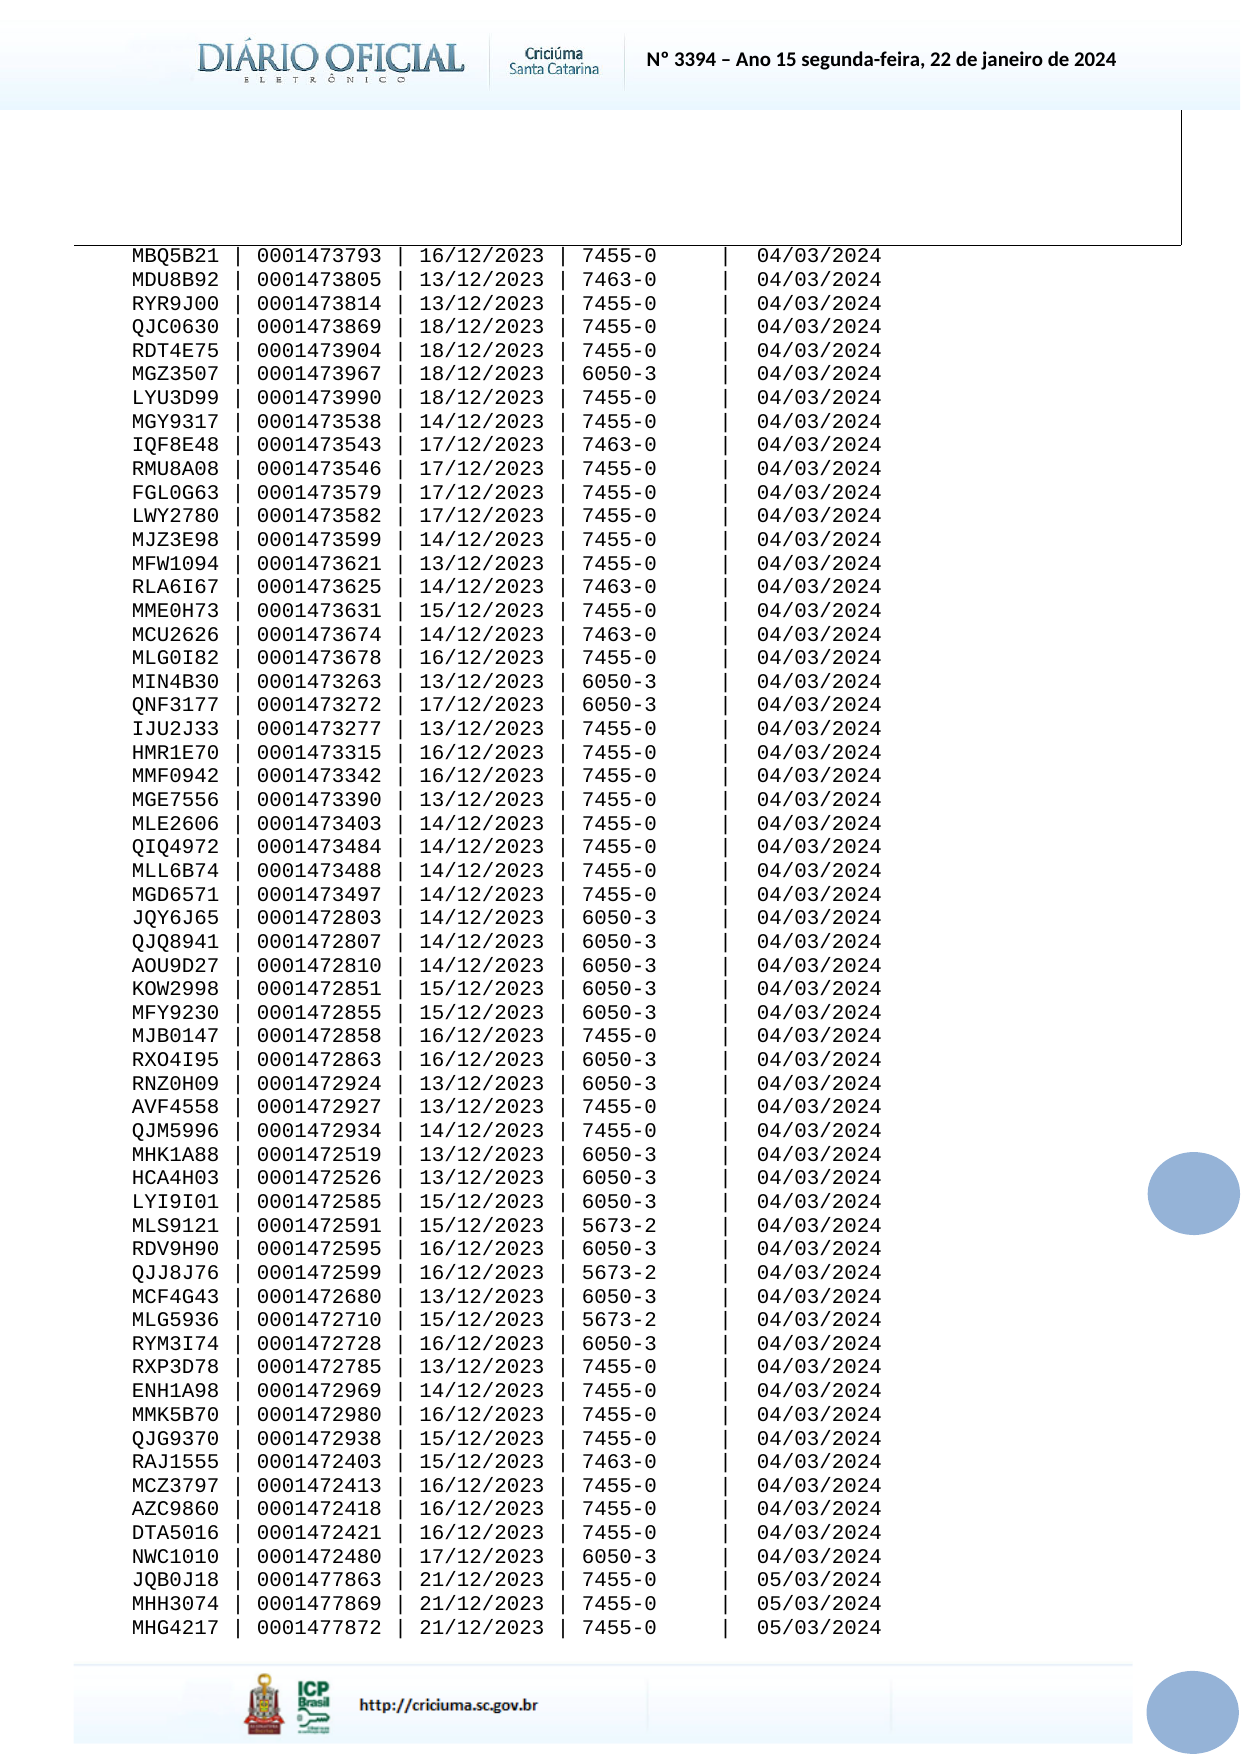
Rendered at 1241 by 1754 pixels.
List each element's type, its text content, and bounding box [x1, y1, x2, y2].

text LYI9I01 | 0001472585 | 15/12/2023 | 6050-3 | 04/03/2024 [44, 1191, 1153, 1215]
text MGD6571 | 0001473497 | 14/12/2023 | 7455-0 | 04/03/2024 [44, 884, 1181, 907]
text RYM3I74 | 0001472728 | 16/12/2023 | 6050-3 | 04/03/2024 [44, 1333, 1181, 1357]
text MIN4B30 | 0001473263 | 13/12/2023 | 6050-3 | 04/03/2024 [44, 671, 1181, 694]
text IJU2J33 | 0001473277 | 13/12/2023 | 7455-0 | 04/03/2024 [44, 718, 1181, 742]
text LWY2780 | 0001473582 | 17/12/2023 | 7455-0 | 04/03/2024 [44, 505, 1181, 529]
text MLE2606 | 0001473403 | 14/12/2023 | 7455-0 | 04/03/2024 [44, 813, 1181, 836]
text QIQ4972 | 0001473484 | 14/12/2023 | 7455-0 | 04/03/2024 [44, 836, 1181, 860]
text MGZ3507 | 0001473967 | 18/12/2023 | 6050-3 | 04/03/2024 [44, 363, 1181, 387]
text QJC0630 | 0001473869 | 18/12/2023 | 7455-0 | 04/03/2024 [44, 316, 1181, 340]
text RXO4I95 | 0001472863 | 16/12/2023 | 6050-3 | 04/03/2024 [44, 1049, 1181, 1073]
text QNF3177 | 0001473272 | 17/12/2023 | 6050-3 | 04/03/2024 [44, 694, 1181, 718]
text QJG9370 | 0001472938 | 15/12/2023 | 7455-0 | 04/03/2024 [44, 1427, 1181, 1451]
text IQF8E48 | 0001473543 | 17/12/2023 | 7463-0 | 04/03/2024 [44, 434, 1181, 458]
text MHH3074 | 0001477869 | 21/12/2023 | 7455-0 | 05/03/2024 [44, 1593, 1181, 1617]
text RDV9H90 | 0001472595 | 16/12/2023 | 6050-3 | 04/03/2024 [44, 1238, 1181, 1262]
text MLG0I82 | 0001473678 | 16/12/2023 | 7455-0 | 04/03/2024 [44, 647, 1181, 671]
text AVF4558 | 0001472927 | 13/12/2023 | 7455-0 | 04/03/2024 [44, 1096, 1181, 1120]
text MME0H73 | 0001473631 | 15/12/2023 | 7455-0 | 04/03/2024 [44, 600, 1181, 623]
text MHK1A88 | 0001472519 | 13/12/2023 | 6050-3 | 04/03/2024 [44, 1144, 1181, 1167]
text MCU2626 | 0001473674 | 14/12/2023 | 7463-0 | 04/03/2024 [44, 623, 1181, 647]
text MHG4217 | 0001477872 | 21/12/2023 | 7455-0 | 05/03/2024 [44, 1617, 1181, 1640]
text RLA6I67 | 0001473625 | 14/12/2023 | 7463-0 | 04/03/2024 [44, 576, 1181, 600]
text MDU8B92 | 0001473805 | 13/12/2023 | 7463-0 | 04/03/2024 [44, 269, 1181, 292]
text MMF0942 | 0001473342 | 16/12/2023 | 7455-0 | 04/03/2024 [44, 765, 1181, 789]
text QJM5996 | 0001472934 | 14/12/2023 | 7455-0 | 04/03/2024 [44, 1120, 1181, 1144]
text AZC9860 | 0001472418 | 16/12/2023 | 7455-0 | 04/03/2024 [44, 1498, 1181, 1522]
text FGL0G63 | 0001473579 | 17/12/2023 | 7455-0 | 04/03/2024 [44, 482, 1181, 505]
text LYU3D99 | 0001473990 | 18/12/2023 | 7455-0 | 04/03/2024 [44, 387, 1181, 411]
text DTA5016 | 0001472421 | 16/12/2023 | 7455-0 | 04/03/2024 [44, 1522, 1181, 1546]
text RMU8A08 | 0001473546 | 17/12/2023 | 7455-0 | 04/03/2024 [44, 458, 1181, 482]
text RYR9J00 | 0001473814 | 13/12/2023 | 7455-0 | 04/03/2024 [44, 292, 1181, 316]
text RDT4E75 | 0001473904 | 18/12/2023 | 7455-0 | 04/03/2024 [44, 340, 1181, 363]
text MLG5936 | 0001472710 | 15/12/2023 | 5673-2 | 04/03/2024 [44, 1309, 1181, 1333]
text MJB0147 | 0001472858 | 16/12/2023 | 7455-0 | 04/03/2024 [44, 1026, 1181, 1049]
text RXP3D78 | 0001472785 | 13/12/2023 | 7455-0 | 04/03/2024 [44, 1357, 1181, 1380]
text MGE7556 | 0001473390 | 13/12/2023 | 7455-0 | 04/03/2024 [44, 789, 1181, 813]
text MFY9230 | 0001472855 | 15/12/2023 | 6050-3 | 04/03/2024 [44, 1002, 1181, 1026]
text MBQ5B21 | 0001473793 | 16/12/2023 | 7455-0 | 04/03/2024 [44, 245, 1181, 269]
text JQB0J18 | 0001477863 | 21/12/2023 | 7455-0 | 05/03/2024 [44, 1569, 1181, 1593]
text KOW2998 | 0001472851 | 15/12/2023 | 6050-3 | 04/03/2024 [44, 978, 1181, 1002]
text QJJ8J76 | 0001472599 | 16/12/2023 | 5673-2 | 04/03/2024 [44, 1262, 1181, 1286]
text MLL6B74 | 0001473488 | 14/12/2023 | 7455-0 | 04/03/2024 [44, 860, 1181, 884]
text MCF4G43 | 0001472680 | 13/12/2023 | 6050-3 | 04/03/2024 [44, 1286, 1181, 1309]
text ENH1A98 | 0001472969 | 14/12/2023 | 7455-0 | 04/03/2024 [44, 1380, 1181, 1404]
text MJZ3E98 | 0001473599 | 14/12/2023 | 7455-0 | 04/03/2024 [44, 529, 1181, 553]
text MMK5B70 | 0001472980 | 16/12/2023 | 7455-0 | 04/03/2024 [44, 1404, 1181, 1427]
text QJQ8941 | 0001472807 | 14/12/2023 | 6050-3 | 04/03/2024 [44, 931, 1181, 954]
text HCA4H03 | 0001472526 | 13/12/2023 | 6050-3 | 04/03/2024 [44, 1167, 1157, 1191]
text NWC1010 | 0001472480 | 17/12/2023 | 6050-3 | 04/03/2024 [44, 1546, 1181, 1569]
text MLS9121 | 0001472591 | 15/12/2023 | 5673-2 | 04/03/2024 [44, 1215, 1181, 1238]
text HMR1E70 | 0001473315 | 16/12/2023 | 7455-0 | 04/03/2024 [44, 742, 1181, 765]
text RNZ0H09 | 0001472924 | 13/12/2023 | 6050-3 | 04/03/2024 [44, 1073, 1181, 1096]
text MCZ3797 | 0001472413 | 16/12/2023 | 7455-0 | 04/03/2024 [44, 1475, 1181, 1498]
text JQY6J65 | 0001472803 | 14/12/2023 | 6050-3 | 04/03/2024 [44, 907, 1181, 931]
text AOU9D27 | 0001472810 | 14/12/2023 | 6050-3 | 04/03/2024 [44, 954, 1181, 978]
text MFW1094 | 0001473621 | 13/12/2023 | 7455-0 | 04/03/2024 [44, 553, 1181, 576]
text RAJ1555 | 0001472403 | 15/12/2023 | 7463-0 | 04/03/2024 [44, 1451, 1181, 1475]
text MGY9317 | 0001473538 | 14/12/2023 | 7455-0 | 04/03/2024 [44, 411, 1181, 434]
